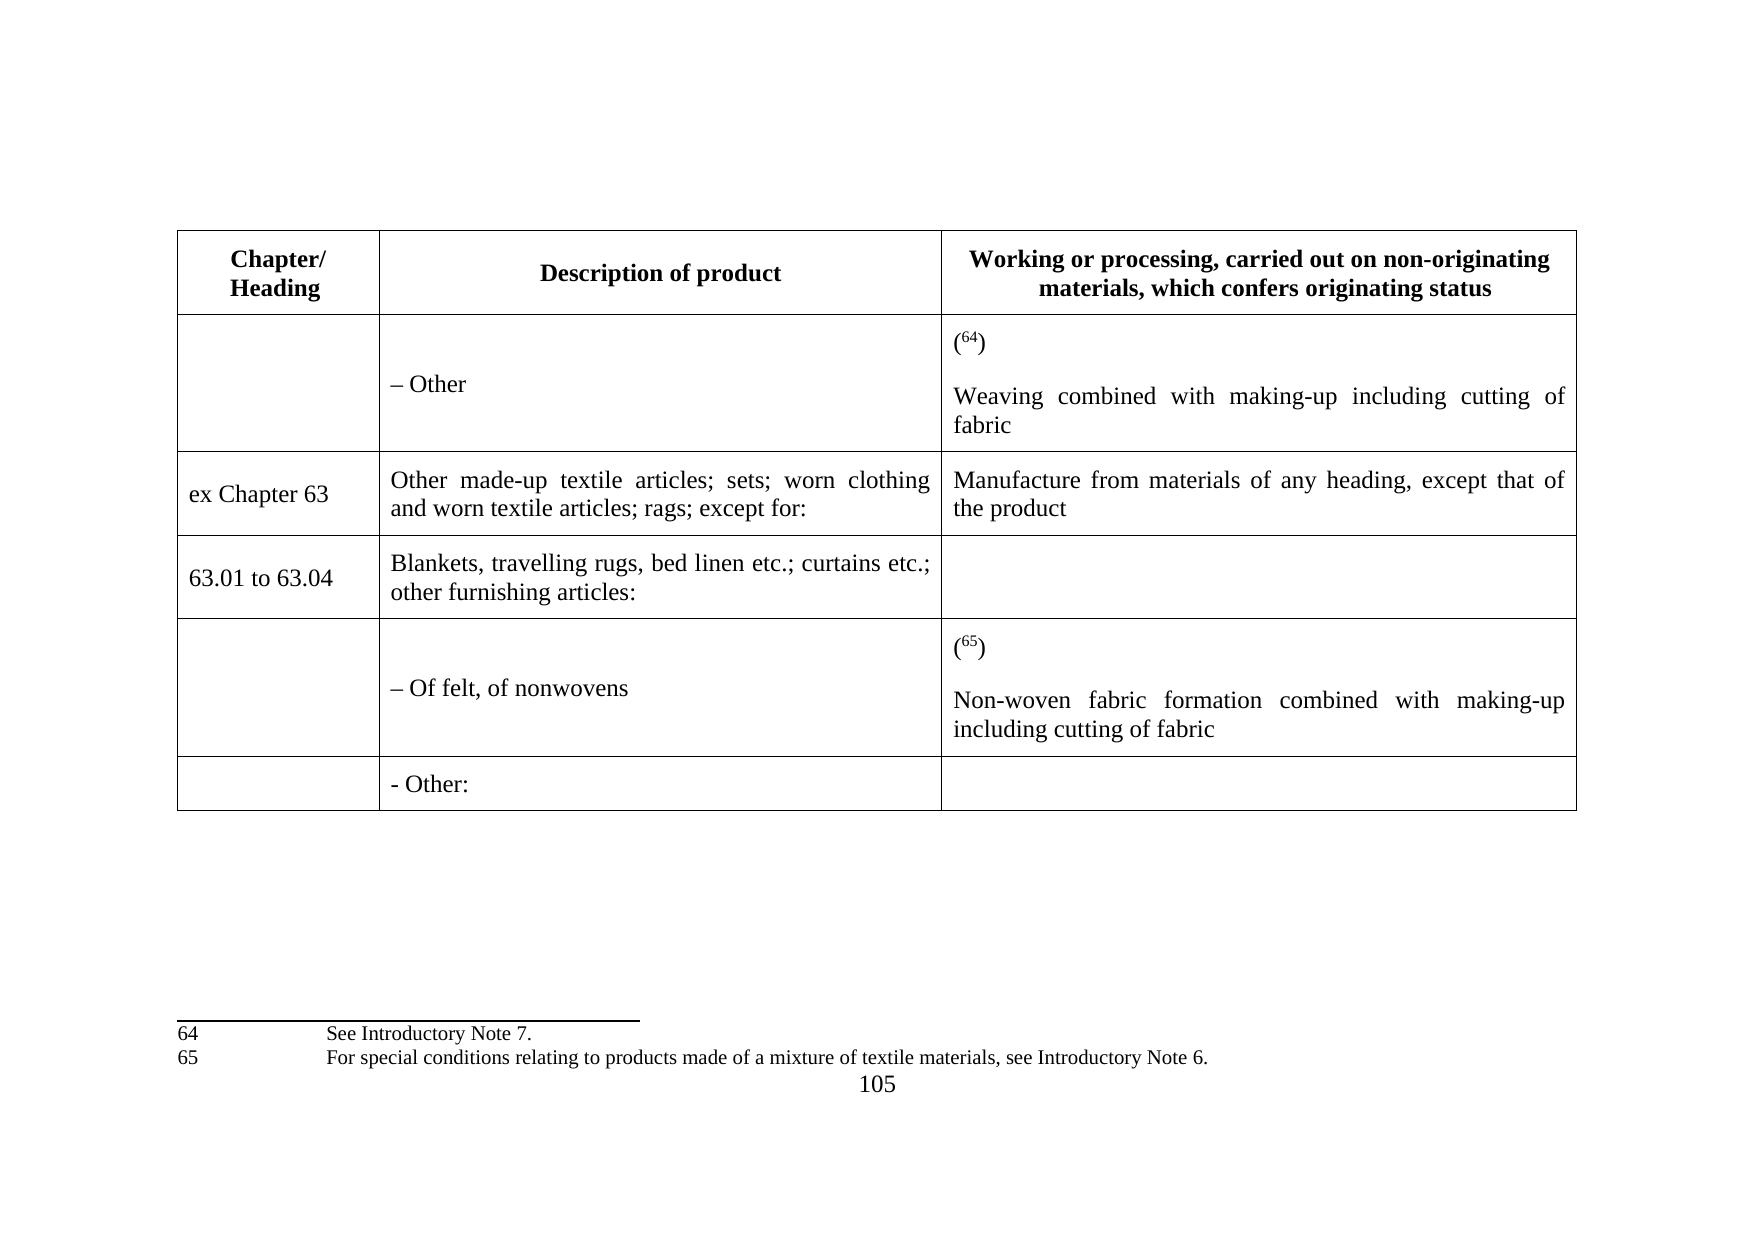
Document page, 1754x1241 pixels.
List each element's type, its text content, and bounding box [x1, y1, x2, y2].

table_cell – Of felt, of nonwovens [380, 619, 941, 756]
table_cell Other made-up textile articles; sets; worn clothing and worn textile articles; rags; except for: [380, 452, 941, 535]
table_cell [942, 536, 1576, 618]
table_cell [942, 757, 1576, 810]
table_cell [178, 757, 379, 810]
table_cell [178, 619, 379, 756]
table_cell - Other: [380, 757, 941, 810]
table_cell [178, 315, 379, 451]
table_header Description of product [380, 231, 941, 314]
table_cell ex Chapter 63 [178, 452, 379, 535]
table_header Chapter/ Heading [178, 231, 379, 314]
table_cell 63.01 to 63.04 [178, 536, 379, 618]
table_cell () Non-woven fabric formation combined with making-up including cutting of fabric [942, 619, 1576, 756]
table_header Working or processing, carried out on non-originating materials, which confers originating status [942, 231, 1576, 314]
table_cell () Weaving combined with making-up including cutting of fabric [942, 315, 1576, 451]
table_cell Manufacture from materials of any heading, except that of the product [942, 452, 1576, 535]
table_cell – Other [380, 315, 941, 451]
table_cell Blankets, travelling rugs, bed linen etc.; curtains etc.; other furnishing articles: [380, 536, 941, 618]
